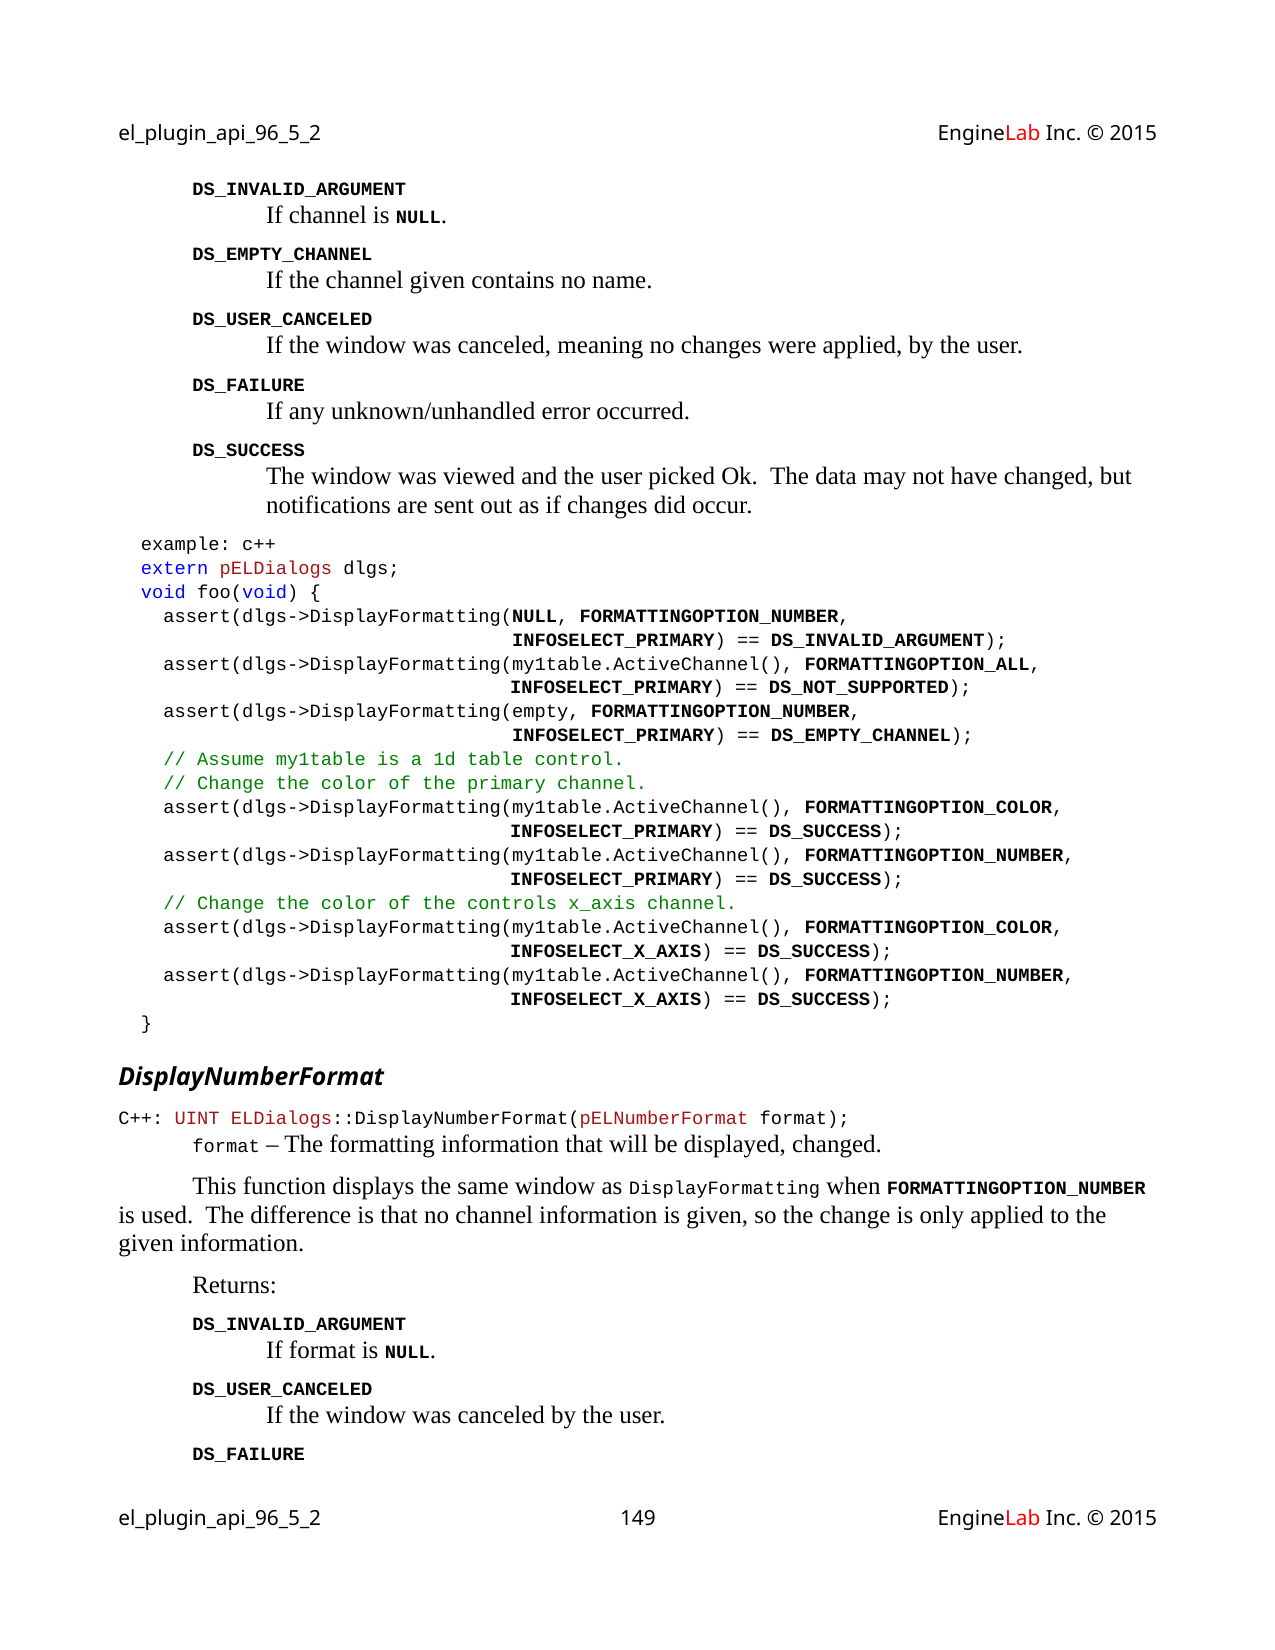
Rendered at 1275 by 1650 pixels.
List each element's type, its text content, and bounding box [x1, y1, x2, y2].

text DS_FAILURE [118, 1442, 1157, 1466]
text assert(dlgs->DisplayFormatting(my1table.ActiveChannel(), FORMATTINGOPTION_NUMBER, INFOSELECT_PRIMARY) == DS_SUCCESS); [118, 842, 1157, 890]
text Returns: [118, 1270, 1157, 1298]
text format – The formatting information that will be displayed, changed. [118, 1129, 1157, 1158]
text DS_SUCCESS [118, 437, 1157, 461]
text If any unknown/unhandled error occurred. [118, 396, 1157, 424]
text assert(dlgs->DisplayFormatting(my1table.ActiveChannel(), FORMATTINGOPTION_COLOR, INFOSELECT_X_AXIS) == DS_SUCCESS); [118, 914, 1157, 962]
text DS_INVALID_ARGUMENT [118, 1311, 1157, 1335]
text assert(dlgs->DisplayFormatting(my1table.ActiveChannel(), FORMATTINGOPTION_ALL, [118, 651, 1157, 675]
subtitle DisplayNumberFormat [118, 1059, 1157, 1093]
text DS_USER_CANCELED [118, 1376, 1157, 1400]
text C++: UINT ELDialogs::DisplayNumberFormat(pELNumberFormat format); [118, 1105, 1157, 1129]
text INFOSELECT_PRIMARY) == DS_EMPTY_CHANNEL); [118, 723, 1157, 747]
text assert(dlgs->DisplayFormatting(NULL, FORMATTINGOPTION_NUMBER, [118, 603, 1157, 627]
text DS_FAILURE [118, 372, 1157, 396]
text assert(dlgs->DisplayFormatting(my1table.ActiveChannel(), FORMATTINGOPTION_COLOR, INFOSELECT_PRIMARY) == DS_SUCCESS); [118, 794, 1157, 842]
text DS_EMPTY_CHANNEL [118, 241, 1157, 265]
text assert(dlgs->DisplayFormatting(empty, FORMATTINGOPTION_NUMBER, [118, 699, 1157, 723]
text If format is NULL. [118, 1335, 1157, 1364]
text // Change the color of the primary channel. [118, 771, 1157, 794]
text DS_USER_CANCELED [118, 307, 1157, 331]
text If the channel given contains no name. [118, 265, 1157, 294]
text example: c++ [118, 531, 1157, 555]
text If the window was canceled by the user. [118, 1400, 1157, 1429]
text The window was viewed and the user picked Ok. The data may not have changed, but notifications are sent out as if changes did occur. [118, 461, 1157, 518]
text INFOSELECT_PRIMARY) == DS_INVALID_ARGUMENT); [118, 627, 1157, 651]
text If channel is NULL. [118, 200, 1157, 229]
text If the window was canceled, meaning no changes were applied, by the user. [118, 331, 1157, 359]
text DS_INVALID_ARGUMENT [118, 176, 1157, 200]
text INFOSELECT_PRIMARY) == DS_NOT_SUPPORTED); [118, 675, 1157, 699]
text assert(dlgs->DisplayFormatting(my1table.ActiveChannel(), FORMATTINGOPTION_NUMBER, INFOSELECT_X_AXIS) == DS_SUCCESS); [118, 962, 1157, 1010]
text void foo(void) { [118, 579, 1157, 603]
text // Change the color of the controls x_axis channel. [118, 890, 1157, 914]
text // Assume my1table is a 1d table control. [118, 747, 1157, 771]
text extern pELDialogs dlgs; [118, 555, 1157, 579]
text } [118, 1010, 1157, 1034]
text This function displays the same window as DisplayFormatting when FORMATTINGOPTION_NUMBER is used. The difference is that no channel information is given, so the change is only applied to the given information. [118, 1171, 1157, 1257]
